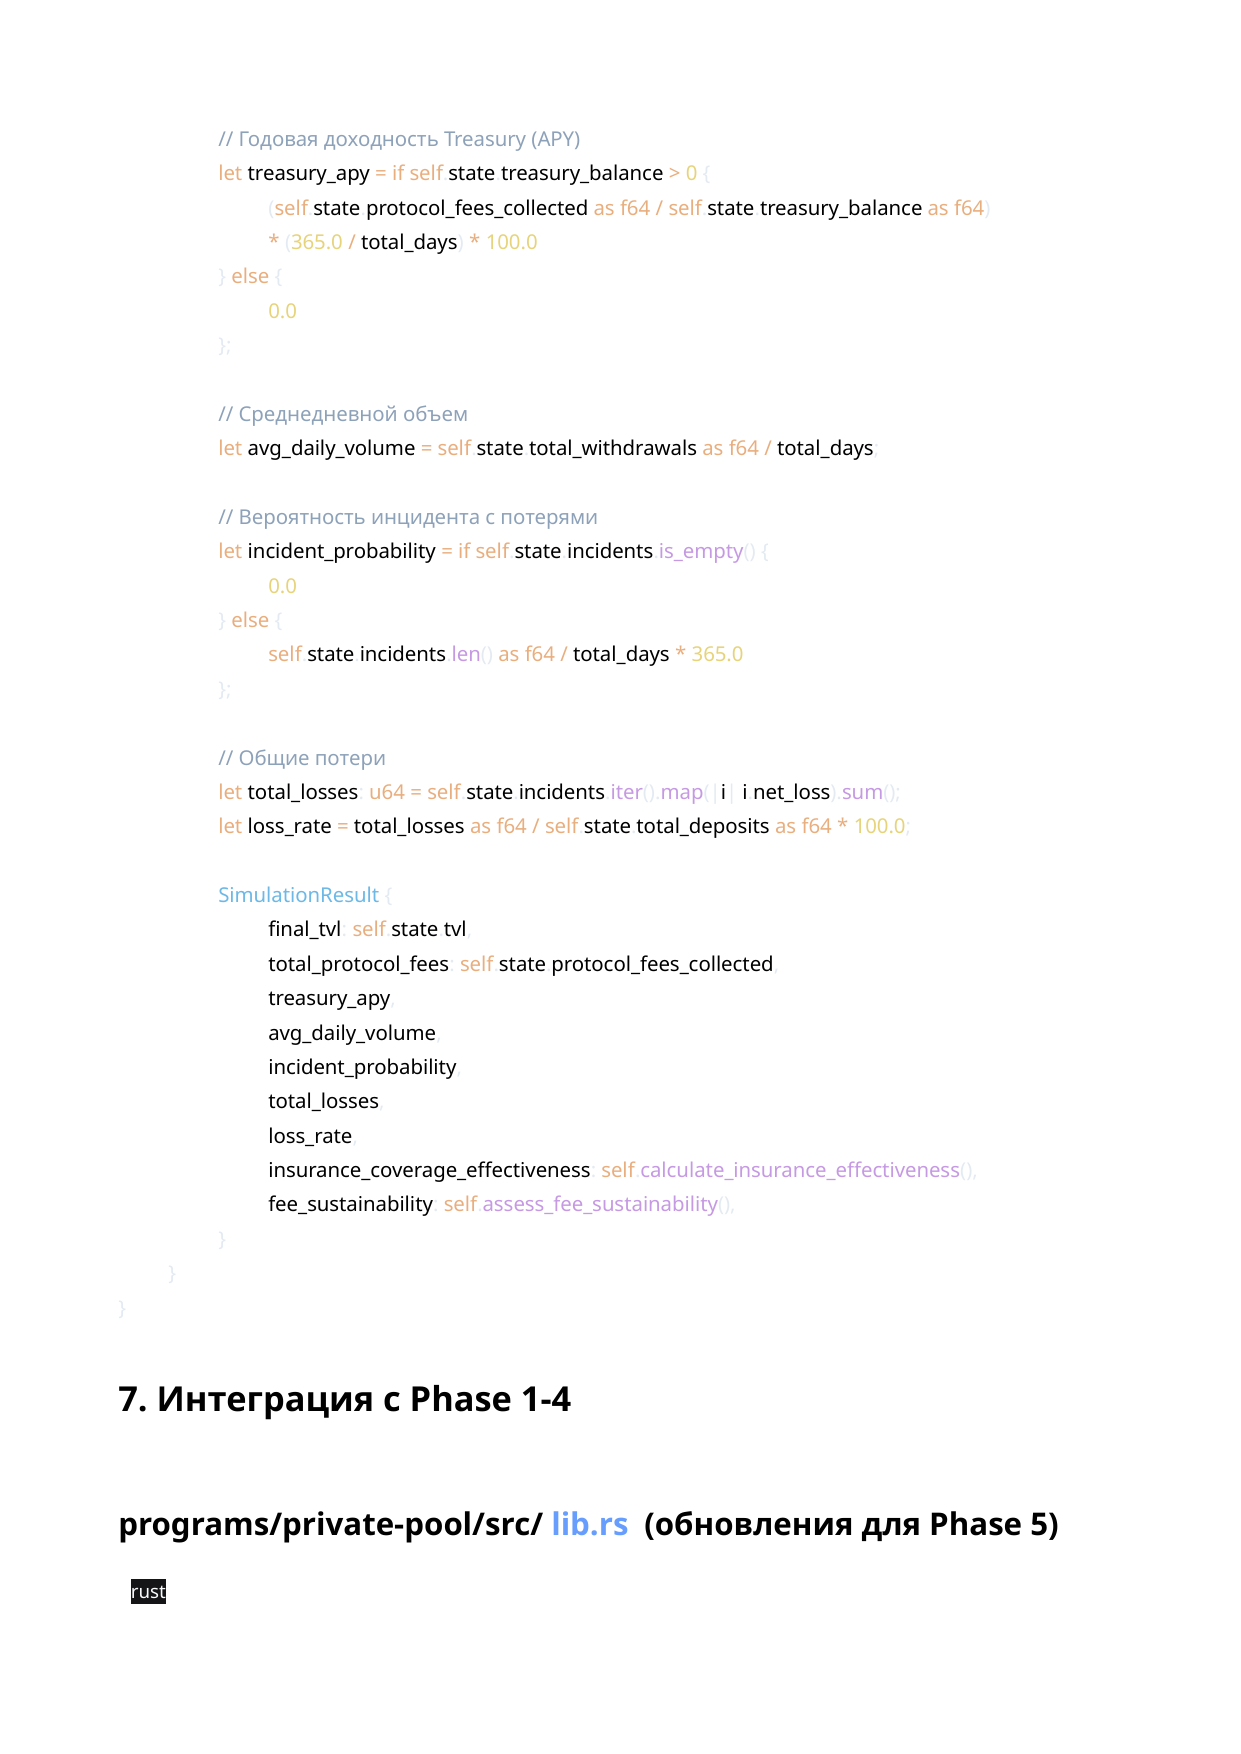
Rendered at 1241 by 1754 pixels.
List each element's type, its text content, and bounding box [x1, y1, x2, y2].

subtitle lib.rs [548, 1499, 631, 1548]
text } else { [118, 256, 1122, 290]
text insurance_coverage_effectiveness: self.calculate_insurance_effectiveness(), [118, 1149, 1122, 1184]
subtitle programs/private-pool/src/ [118, 1496, 543, 1551]
text }; [118, 668, 1122, 702]
text treasury_apy, [118, 977, 1122, 1012]
text // Вероятность инцидента с потерями [118, 496, 1122, 531]
text } [118, 1218, 1122, 1252]
text fee_sustainability: self.assess_fee_sustainability(), [118, 1184, 1122, 1218]
text incident_probability, [118, 1046, 1122, 1081]
text } [118, 1252, 1122, 1287]
text let incident_probability = if self.state.incidents.is_empty() { [118, 531, 1122, 565]
subtitle (обновления для Phase 5) [636, 1496, 1122, 1551]
text let loss_rate = total_losses as f64 / self.state.total_deposits as f64 * 100.0; [118, 806, 1122, 840]
text } else { [118, 599, 1122, 634]
text * (365.0 / total_days) * 100.0 [118, 221, 1122, 256]
text // Общие потери [118, 737, 1122, 771]
text } [118, 1287, 1122, 1321]
text SimulationResult { [118, 874, 1122, 909]
text total_protocol_fees: self.state.protocol_fees_collected, [118, 943, 1122, 977]
text loss_rate, [118, 1115, 1122, 1149]
text total_losses, [118, 1081, 1122, 1115]
text 0.0 [118, 290, 1122, 324]
text let avg_daily_volume = self.state.total_withdrawals as f64 / total_days; [118, 427, 1122, 462]
text avg_daily_volume, [118, 1012, 1122, 1046]
text (self.state.protocol_fees_collected as f64 / self.state.treasury_balance as f64) [118, 187, 1122, 221]
subtitle 7. Интеграция с Phase 1-4 [118, 1371, 1122, 1421]
text 0.0 [118, 565, 1122, 599]
text rust [131, 1576, 1122, 1604]
text let total_losses: u64 = self.state.incidents.iter().map(|i| i.net_loss).sum(); [118, 771, 1122, 806]
text final_tvl: self.state.tvl, [118, 909, 1122, 943]
text }; [118, 324, 1122, 359]
text self.state.incidents.len() as f64 / total_days * 365.0 [118, 634, 1122, 668]
text // Годовая доходность Treasury (APY) [118, 118, 1122, 152]
text let treasury_apy = if self.state.treasury_balance > 0 { [118, 152, 1122, 187]
text // Среднедневной объем [118, 393, 1122, 427]
